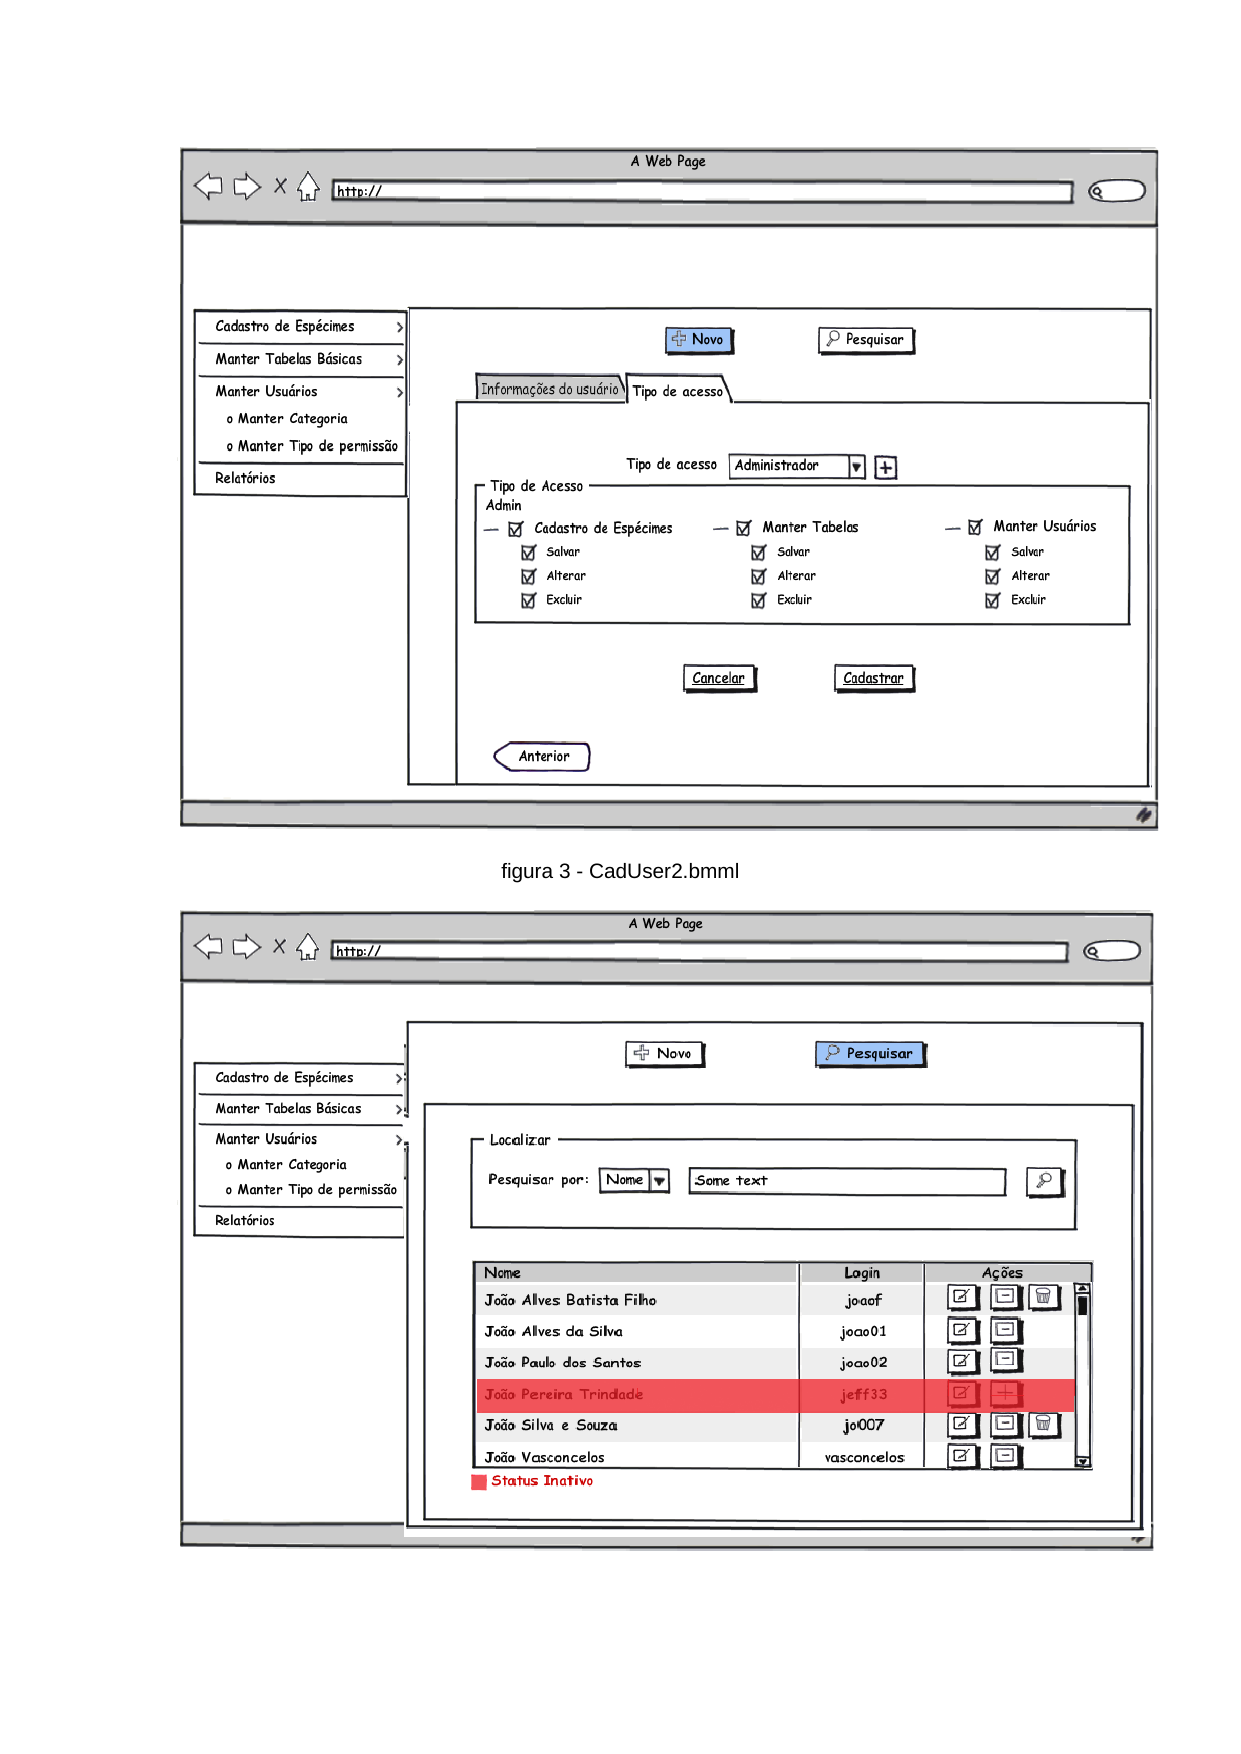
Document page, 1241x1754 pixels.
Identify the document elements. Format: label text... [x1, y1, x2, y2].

text figura 3 - CadUser2.bmml [177, 858, 1063, 882]
